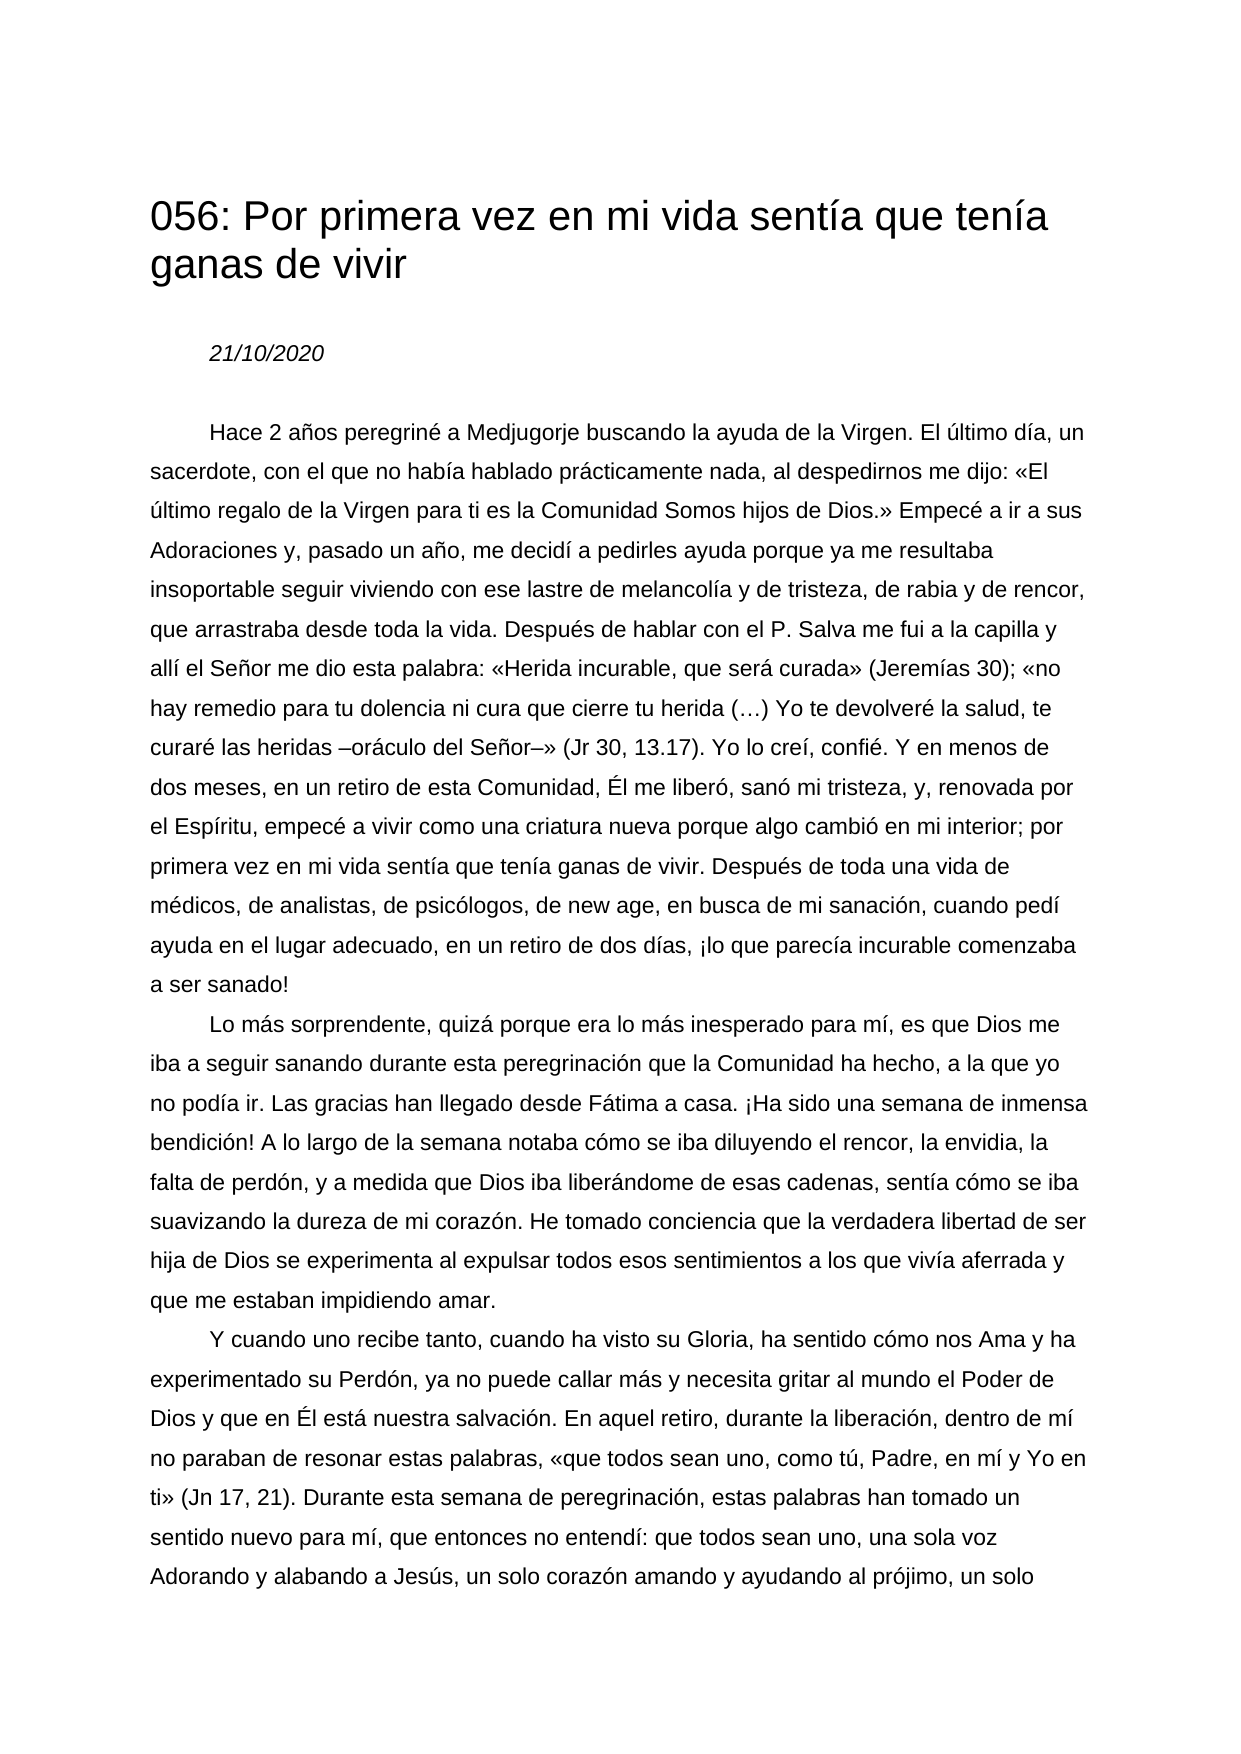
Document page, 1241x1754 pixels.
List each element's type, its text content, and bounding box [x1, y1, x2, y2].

subtitle 056: Por primera vez en mi vida sentía que tenía ganas de vivir [150, 192, 1090, 287]
text Y cuando uno recibe tanto, cuando ha visto su Gloria, ha sentido cómo nos Ama y ha experimentado su Perdón, ya no puede callar más y necesita gritar al mundo el Poder de Dios y que en Él está nuestra salvación. En aquel retiro, durante la liberación, dentro de mí no paraban de resonar estas palabras, «que todos sean uno, como tú, Padre, en mí y Yo en ti» (Jn 17, 21). Durante esta semana de peregrinación, estas palabras han tomado un sentido nuevo para mí, que entonces no entendí: que todos sean uno, una sola voz Adorando y alabando a Jesús, un solo corazón amando y ayudando al prójimo, un solo [150, 1326, 1090, 1590]
text Hace 2 años peregriné a Medjugorje buscando la ayuda de la Virgen. El último día, un sacerdote, con el que no había hablado prácticamente nada, al despedirnos me dijo: «El último regalo de la Virgen para ti es la Comunidad Somos hijos de Dios.» Empecé a ir a sus Adoraciones y, pasado un año, me decidí a pedirles ayuda porque ya me resultaba insoportable seguir viviendo con ese lastre de melancolía y de tristeza, de rabia y de rencor, que arrastraba desde toda la vida. Después de hablar con el P. Salva me fui a la capilla y allí el Señor me dio esta palabra: «Herida incurable, que será curada» (Jeremías 30); «no hay remedio para tu dolencia ni cura que cierre tu herida (…) Yo te devolveré la salud, te curaré las heridas –oráculo del Señor–» (Jr 30, 13.17). Yo lo creí, confié. Y en menos de dos meses, en un retiro de esta Comunidad, Él me liberó, sanó mi tristeza, y, renovada por el Espíritu, empecé a vivir como una criatura nueva porque algo cambió en mi interior; por primera vez en mi vida sentía que tenía ganas de vivir. Después de toda una vida de médicos, de analistas, de psicólogos, de new age, en busca de mi sanación, cuando pedí ayuda en el lugar adecuado, en un retiro de dos días, ¡lo que parecía incurable comenzaba a ser sanado! [150, 418, 1090, 997]
text 21/10/2020 [150, 339, 1090, 366]
text Lo más sorprendente, quizá porque era lo más inesperado para mí, es que Dios me iba a seguir sanando durante esta peregrinación que la Comunidad ha hecho, a la que yo no podía ir. Las gracias han llegado desde Fátima a casa. ¡Ha sido una semana de inmensa bendición! A lo largo de la semana notaba cómo se iba diluyendo el rencor, la envidia, la falta de perdón, y a medida que Dios iba liberándome de esas cadenas, sentía cómo se iba suavizando la dureza de mi corazón. He tomado conciencia que la verdadera libertad de ser hija de Dios se experimenta al expulsar todos esos sentimientos a los que vivía aferrada y que me estaban impidiendo amar. [150, 1011, 1090, 1313]
